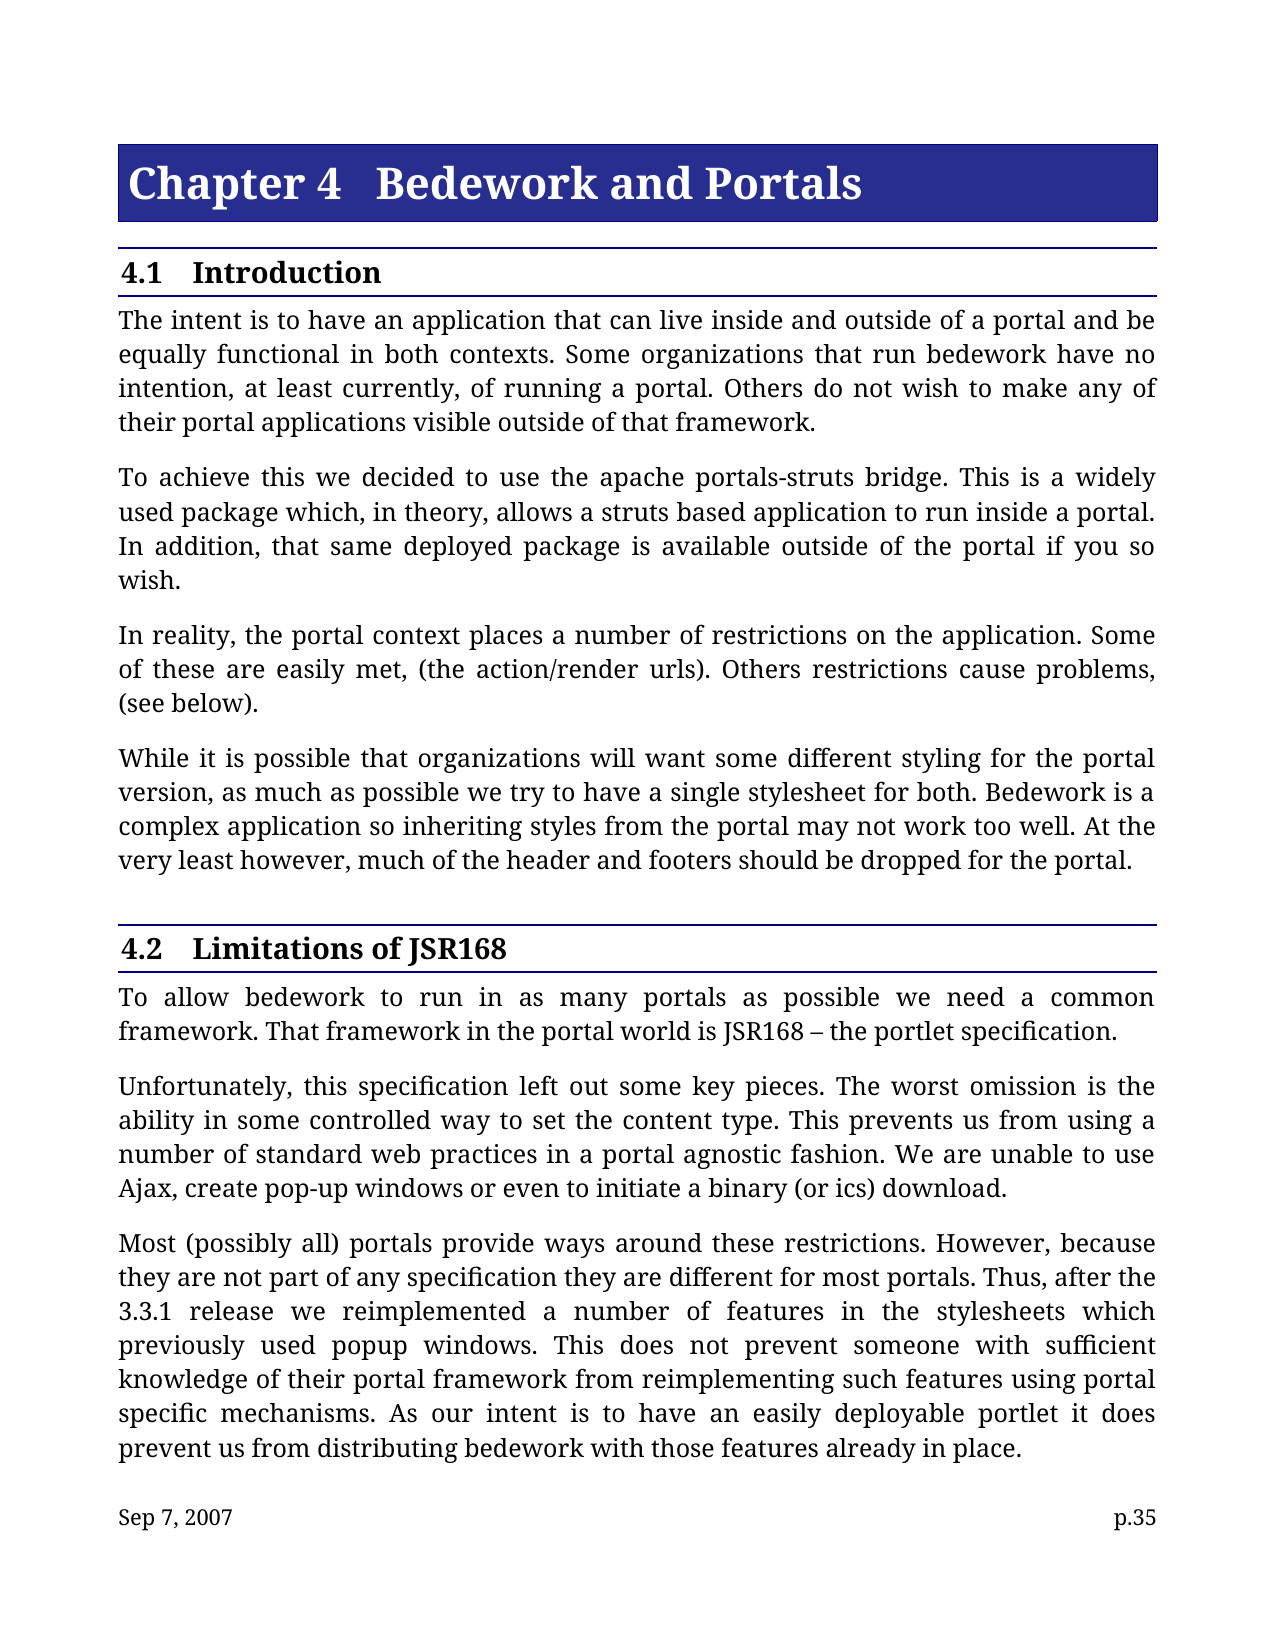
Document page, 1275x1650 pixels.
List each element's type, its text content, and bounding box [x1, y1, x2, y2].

text To achieve this we decided to use the apache portals-struts bridge. This is a widely used package which, in theory, allows a struts based application to run inside a portal. In addition, that same deployed package is available outside of the portal if you so wish. [118, 460, 1157, 596]
text To allow bedework to run in as many portals as possible we need a common framework. That framework in the portal world is JSR168 – the portlet specification. [118, 979, 1157, 1047]
text Most (possibly all) portals provide ways around these restrictions. However, because they are not part of any specification they are different for most portals. Thus, after the 3.3.1 release we reimplemented a number of features in the stylesheets which previously used popup windows. This does not prevent someone with sufficient knowledge of their portal framework from reimplementing such features using portal specific mechanisms. As our intent is to have an easily deployable portlet it does prevent us from distributing bedework with those features already in place. [118, 1226, 1157, 1464]
text Unfortunately, this specification left out some key pieces. The worst omission is the ability in some controlled way to set the content type. This prevents us from using a number of standard web practices in a portal agnostic fashion. We are unable to use Ajax, create pop-up windows or even to initiate a binary (or ics) download. [118, 1068, 1157, 1205]
subtitle Limitations of JSR168 [118, 926, 1157, 971]
subtitle Introduction [118, 249, 1157, 295]
text In reality, the portal context places a number of restrictions on the application. Some of these are easily met, (the action/render urls). Others restrictions cause problems, (see below). [118, 617, 1157, 719]
text The intent is to have an application that can live inside and outside of a portal and be equally functional in both contexts. Some organizations that run bedework have no intention, at least currently, of running a portal. Others do not wish to make any of their portal applications visible outside of that framework. [118, 303, 1157, 439]
text While it is possible that organizations will want some different styling for the portal version, as much as possible we try to have a single stylesheet for both. Bedework is a complex application so inheriting styles from the portal may not work too well. At the very least however, much of the header and footers should be dropped for the portal. [118, 741, 1157, 877]
subtitle Bedework and Portals [119, 145, 1157, 221]
